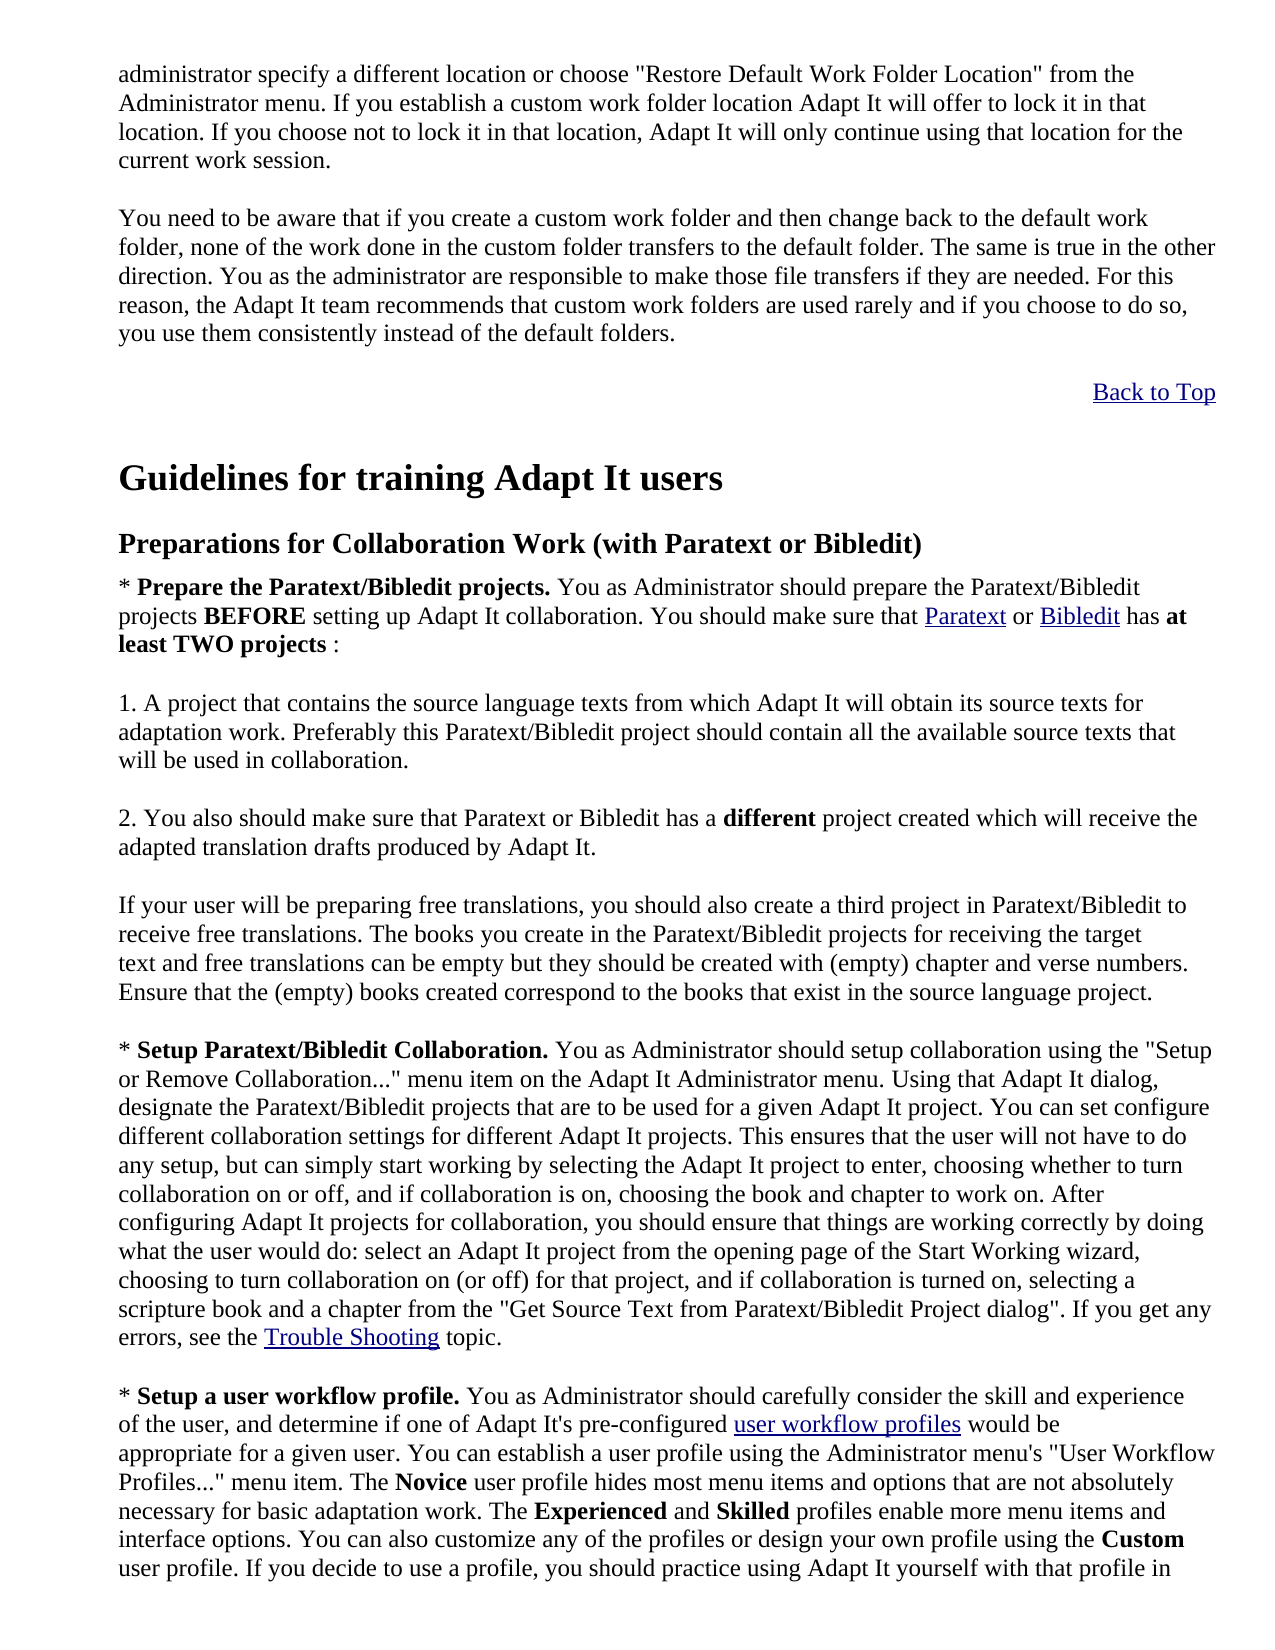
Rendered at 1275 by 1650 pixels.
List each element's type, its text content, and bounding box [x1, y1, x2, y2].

text 1. A project that contains the source language texts from which Adapt It will obtain its source texts for adaptation work. Preferably this Paratext/Bibledit project should contain all the available source texts that will be used in collaboration. [118, 688, 1216, 774]
subtitle Guidelines for training Adapt It users [118, 456, 1216, 499]
text If your user will be preparing free translations, you should also create a third project in Paratext/Bibledit to receive free translations. The books you create in the Paratext/Bibledit projects for receiving the target text and free translations can be empty but they should be created with (empty) chapter and verse numbers. Ensure that the (empty) books created correspond to the books that exist in the source language project. [118, 891, 1216, 1006]
text You need to be aware that if you create a custom work folder and then change back to the default work folder, none of the work done in the custom folder transfers to the default folder. The same is true in the other direction. You as the administrator are responsible to make those file transfers if they are needed. For this reason, the Adapt It team recommends that custom work folders are used rarely and if you choose to do so, you use them consistently instead of the default folders. [118, 203, 1216, 347]
text Back to Top [118, 377, 1216, 406]
subtitle Preparations for Collaboration Work (with Paratext or Bibledit) [118, 526, 1216, 559]
text 2. You also should make sure that Paratext or Bibledit has a different project created which will receive the adapted translation drafts produced by Adapt It. [118, 803, 1216, 861]
text * Prepare the Paratext/Bibledit projects. You as Administrator should prepare the Paratext/Bibledit projects BEFORE setting up Adapt It collaboration. You should make sure that Paratext or Bibledit has at least TWO projects : [118, 572, 1216, 658]
text * Setup Paratext/Bibledit Collaboration. You as Administrator should setup collaboration using the "Setup or Remove Collaboration..." menu item on the Adapt It Administrator menu. Using that Adapt It dialog, designate the Paratext/Bibledit projects that are to be used for a given Adapt It project. You can set configure different collaboration settings for different Adapt It projects. This ensures that the user will not have to do any setup, but can simply start working by selecting the Adapt It project to enter, choosing whether to turn collaboration on or off, and if collaboration is on, choosing the book and chapter to work on. After configuring Adapt It projects for collaboration, you should ensure that things are working correctly by doing what the user would do: select an Adapt It project from the opening page of the Start Working wizard, choosing to turn collaboration on (or off) for that project, and if collaboration is turned on, selecting a scripture book and a chapter from the "Get Source Text from Paratext/Bibledit Project dialog". If you get any errors, see the Trouble Shooting topic. [118, 1035, 1216, 1351]
text * Setup a user workflow profile. You as Administrator should carefully consider the skill and experience of the user, and determine if one of Adapt It's pre-configured user workflow profiles would be appropriate for a given user. You can establish a user profile using the Administrator menu's "User Workflow Profiles..." menu item. The Novice user profile hides most menu items and options that are not absolutely necessary for basic adaptation work. The Experienced and Skilled profiles enable more menu items and interface options. You can also customize any of the profiles or design your own profile using the Custom user profile. If you decide to use a profile, you should practice using Adapt It yourself with that profile in [118, 1381, 1216, 1582]
text administrator specify a different location or choose "Restore Default Work Folder Location" from the Administrator menu. If you establish a custom work folder location Adapt It will offer to lock it in that location. If you choose not to lock it in that location, Adapt It will only continue using that location for the current work session. [118, 59, 1216, 174]
